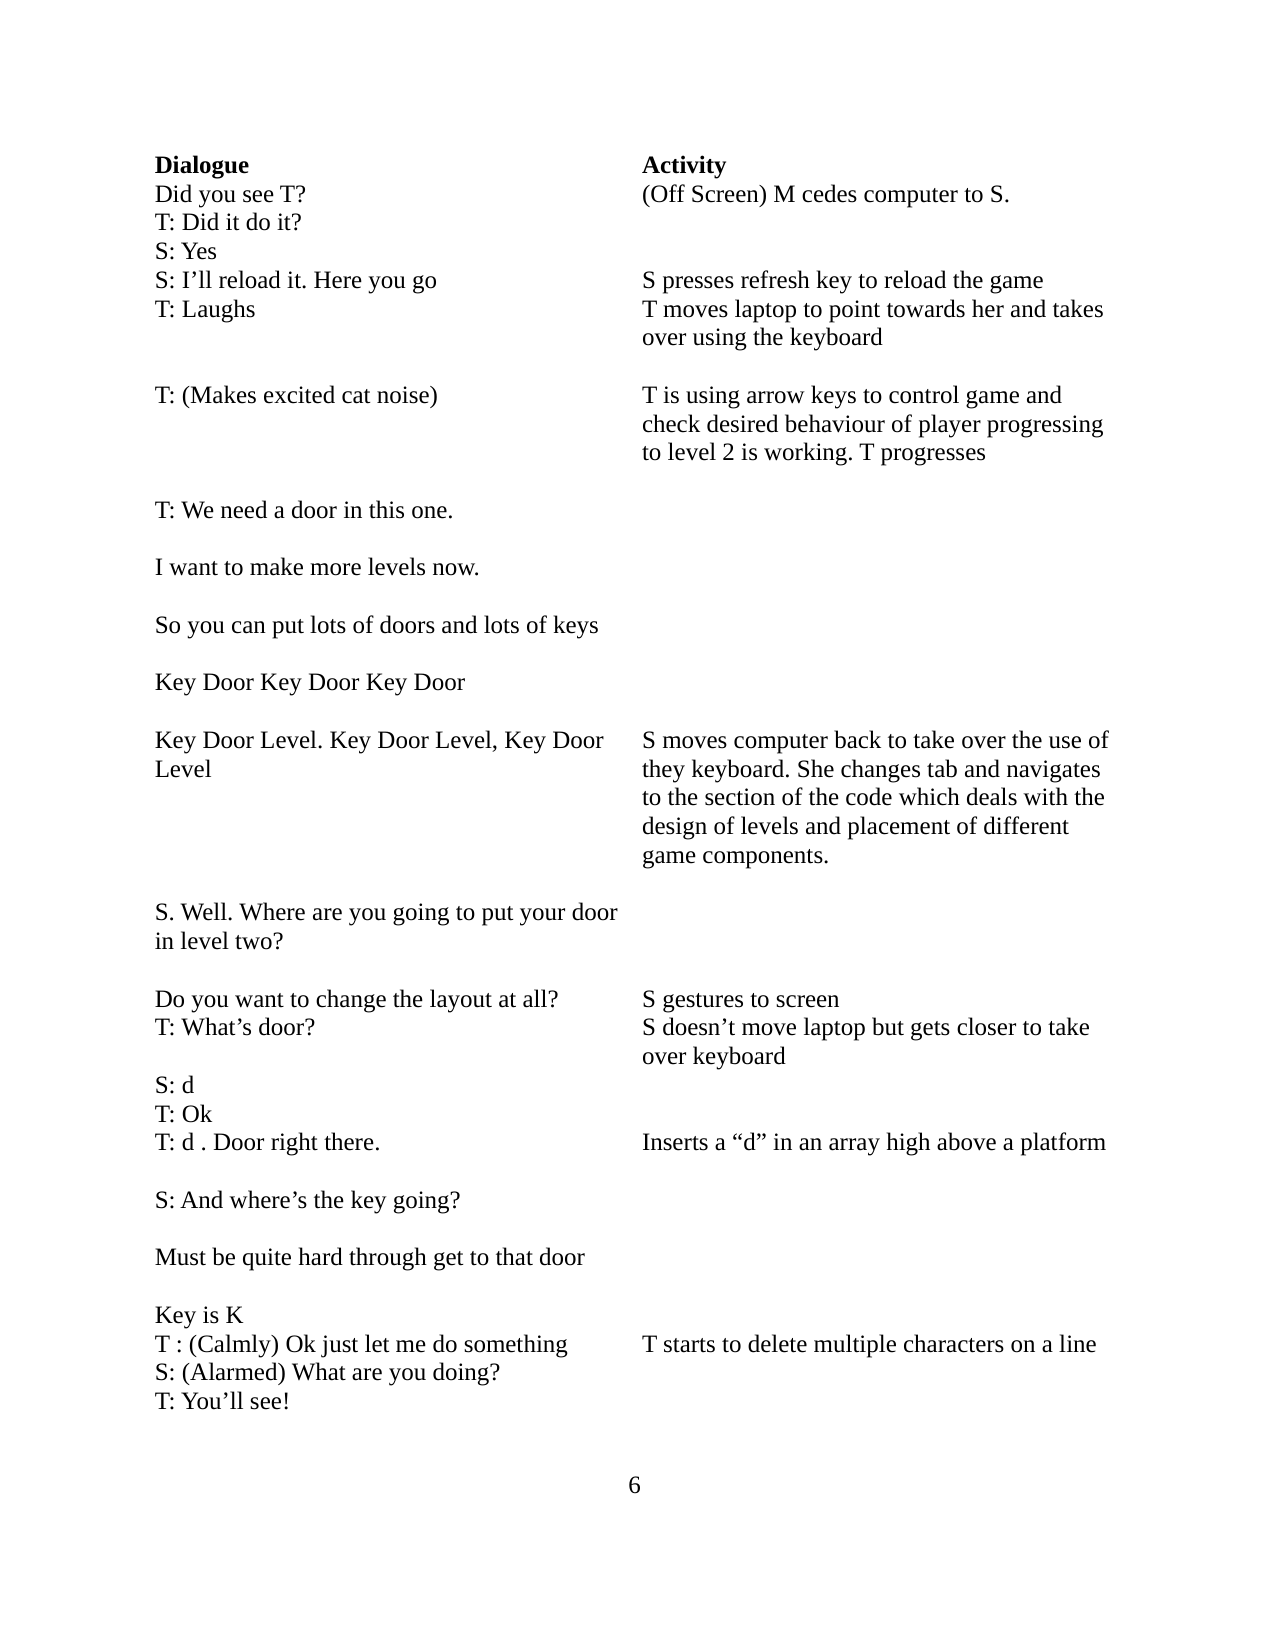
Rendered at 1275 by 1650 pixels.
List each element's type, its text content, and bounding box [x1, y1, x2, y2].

table_cell [150, 696, 637, 725]
table_cell [150, 1156, 637, 1185]
table_header Dialogue [150, 150, 637, 179]
table_cell [150, 581, 637, 610]
table_cell [638, 639, 1125, 667]
table_cell [638, 1070, 1125, 1099]
table_cell T: Ok [150, 1099, 637, 1127]
table_cell [150, 955, 637, 984]
table_cell S doesn’t move laptop but gets closer to take over keyboard [638, 1013, 1125, 1070]
table_cell [638, 466, 1125, 495]
table_cell [150, 524, 637, 552]
table_cell [638, 1099, 1125, 1127]
table_cell T: Laughs [150, 294, 637, 351]
table_cell [150, 1214, 637, 1242]
table_cell [638, 696, 1125, 725]
table_cell T: d . Door right there. [150, 1128, 637, 1156]
table_cell [150, 466, 637, 495]
table_cell (Off Screen) M cedes computer to S. [638, 179, 1125, 207]
table_cell [638, 1214, 1125, 1242]
table_cell Key is K [150, 1300, 637, 1329]
table_cell [150, 869, 637, 897]
table_cell [638, 553, 1125, 581]
table_cell [638, 1271, 1125, 1300]
table_cell [150, 639, 637, 667]
table_cell [638, 898, 1125, 955]
table_cell [638, 1386, 1125, 1415]
table_cell [638, 236, 1125, 265]
table_cell S: I’ll reload it. Here you go [150, 265, 637, 294]
table_cell T: (Makes excited cat noise) [150, 380, 637, 466]
table_cell Inserts a “d” in an array high above a platform [638, 1128, 1125, 1156]
table_cell So you can put lots of doors and lots of keys [150, 610, 637, 639]
table_cell S presses refresh key to reload the game [638, 265, 1125, 294]
table_cell I want to make more levels now. [150, 553, 637, 581]
table_cell S: Yes [150, 236, 637, 265]
table_cell S. Well. Where are you going to put your door in level two? [150, 898, 637, 955]
table_cell [150, 1271, 637, 1300]
table_cell T: Did it do it? [150, 208, 637, 236]
table_cell [638, 581, 1125, 610]
table_cell [638, 1358, 1125, 1386]
table_cell T: You’ll see! [150, 1386, 637, 1415]
table_cell Must be quite hard through get to that door [150, 1243, 637, 1271]
table_cell S gestures to screen [638, 984, 1125, 1012]
table_cell [638, 955, 1125, 984]
table_cell Do you want to change the layout at all? [150, 984, 637, 1012]
table_cell [638, 1243, 1125, 1271]
table_cell [638, 869, 1125, 897]
table_cell T is using arrow keys to control game and check desired behaviour of player progressing to level 2 is working. T progresses [638, 380, 1125, 466]
table_cell [638, 610, 1125, 639]
table_cell S: And where’s the key going? [150, 1185, 637, 1214]
table_cell [638, 1300, 1125, 1329]
table_cell [638, 524, 1125, 552]
table_cell T: What’s door? [150, 1013, 637, 1070]
table_cell S: (Alarmed) What are you doing? [150, 1358, 637, 1386]
table_cell Key Door Key Door Key Door [150, 668, 637, 696]
table_cell S: d [150, 1070, 637, 1099]
table_cell Key Door Level. Key Door Level, Key Door Level [150, 725, 637, 869]
table_cell [638, 1156, 1125, 1185]
table_cell Did you see T? [150, 179, 637, 207]
table_cell [638, 668, 1125, 696]
table_cell [150, 351, 637, 380]
table_cell [638, 208, 1125, 236]
table_cell [638, 495, 1125, 524]
table_cell T : (Calmly) Ok just let me do something [150, 1329, 637, 1357]
table_cell T: We need a door in this one. [150, 495, 637, 524]
table_cell T starts to delete multiple characters on a line [638, 1329, 1125, 1357]
table_cell T moves laptop to point towards her and takes over using the keyboard [638, 294, 1125, 351]
table_cell [638, 1185, 1125, 1214]
table_cell S moves computer back to take over the use of they keyboard. She changes tab and navigates to the section of the code which deals with the design of levels and placement of different game components. [638, 725, 1125, 869]
table_header Activity [638, 150, 1125, 179]
table_cell [638, 351, 1125, 380]
